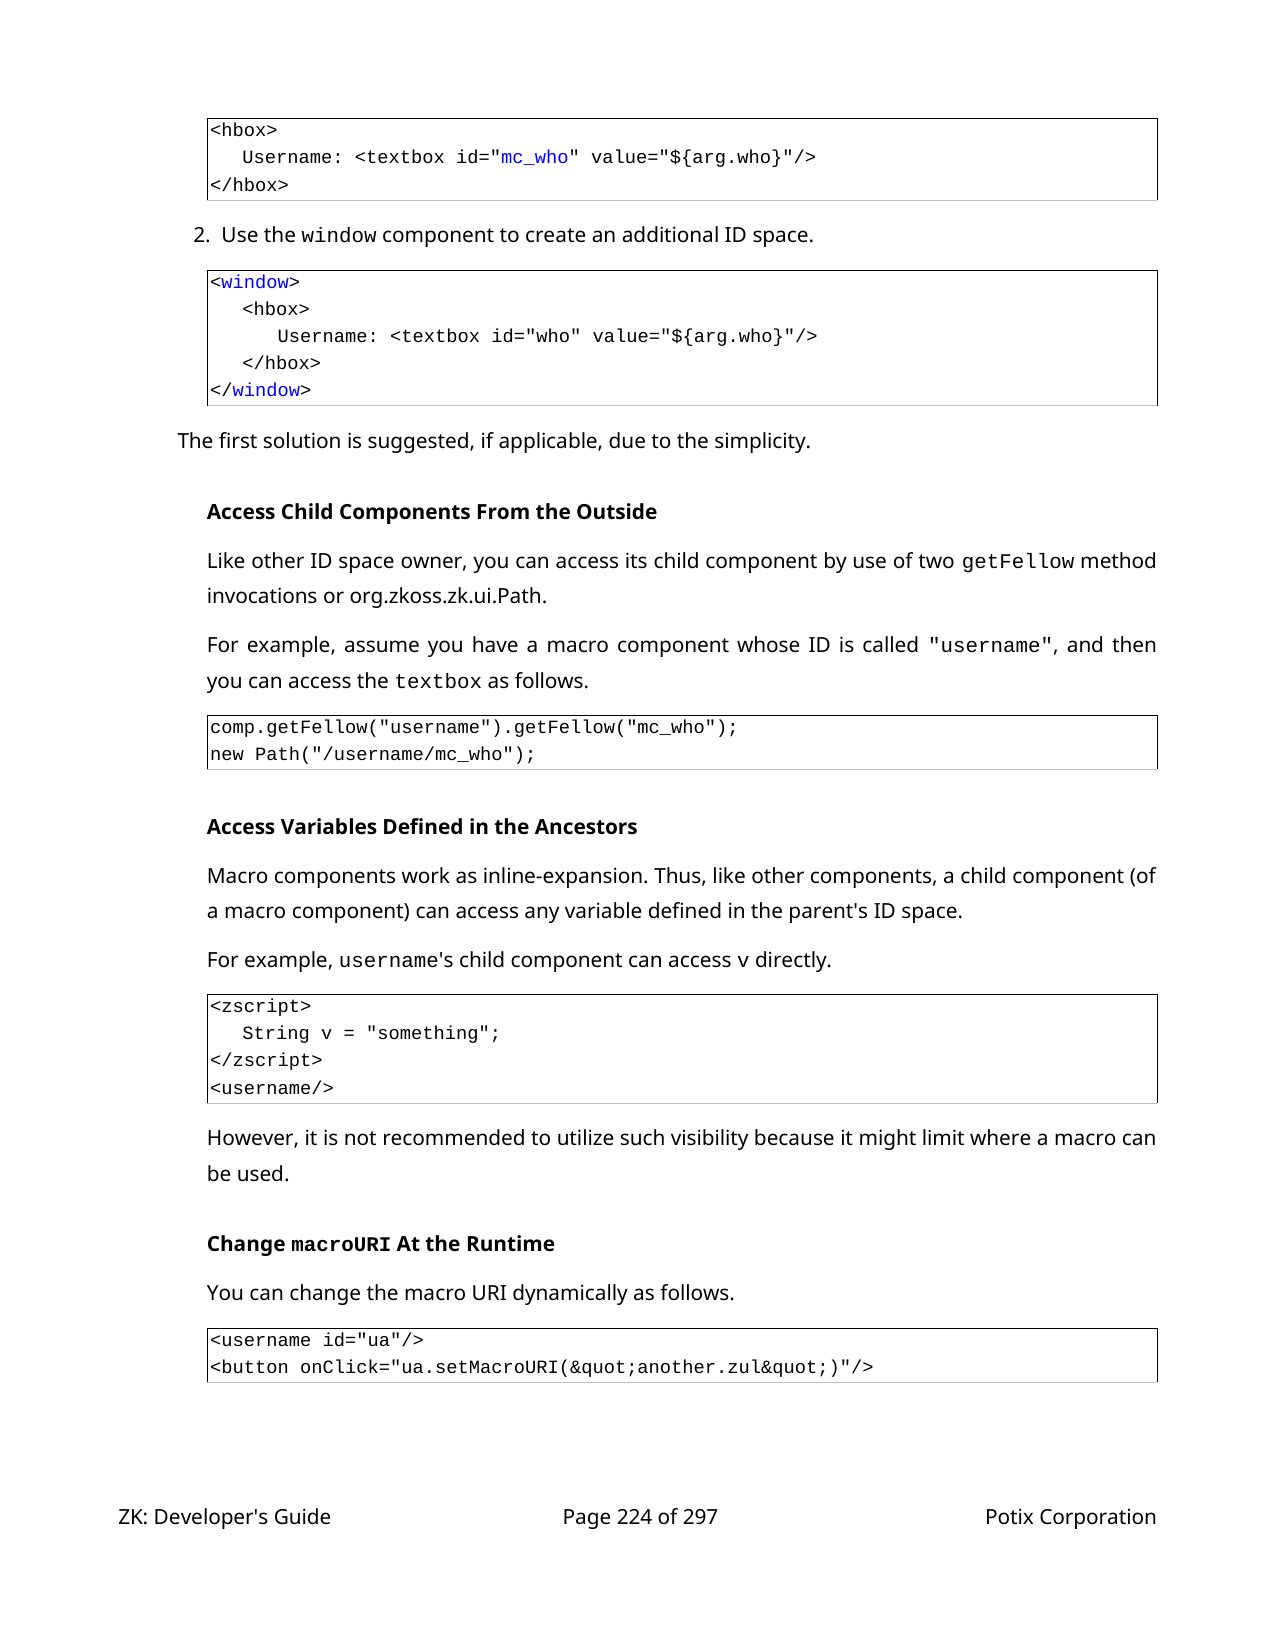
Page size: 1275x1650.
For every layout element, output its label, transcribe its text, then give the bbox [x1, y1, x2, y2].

text <username/> [208, 1076, 1157, 1103]
text However, it is not recommended to utilize such visibility because it might limit where a macro can be used. [207, 1123, 1157, 1187]
text <hbox> [208, 119, 1157, 142]
text For example, username's child component can access v directly. [207, 945, 1157, 973]
text <hbox> [208, 297, 1157, 321]
text new Path("/username/mc_who"); [208, 742, 1157, 769]
text <zscript> [208, 995, 1157, 1018]
subtitle Access Child Components From the Outside [207, 497, 1157, 525]
subtitle Change macroURI At the Runtime [207, 1229, 1157, 1258]
text <username id="ua"/> [208, 1329, 1157, 1352]
text </window> [208, 378, 1157, 405]
text Macro components work as inline-expansion. Thus, like other components, a child component (of a macro component) can access any variable defined in the parent's ID space. [207, 861, 1157, 924]
text </hbox> [208, 172, 1157, 200]
text You can change the macro URI dynamically as follows. [207, 1278, 1157, 1307]
text Username: <textbox id="who" value="${arg.who}"/> [208, 324, 1157, 348]
list 2. Use the window component to create an additional ID space. [156, 220, 1157, 249]
text For example, assume you have a macro component whose ID is called "username", and then you can access the textbox as follows. [207, 630, 1157, 694]
text Username: <textbox id="mc_who" value="${arg.who}"/> [208, 145, 1157, 169]
text String v = "something"; [208, 1021, 1157, 1045]
text <button onClick="ua.setMacroURI(&quot;another.zul&quot;)"/> [208, 1354, 1157, 1382]
text <window> [208, 271, 1157, 294]
text </zscript> [208, 1048, 1157, 1073]
text comp.getFellow("username").getFellow("mc_who"); [208, 716, 1157, 739]
text </hbox> [208, 351, 1157, 375]
text Like other ID space owner, you can access its child component by use of two getFellow method invocations or org.zkoss.zk.ui.Path. [207, 546, 1157, 609]
text The first solution is suggested, if applicable, due to the simplicity. [177, 426, 1157, 454]
subtitle Access Variables Defined in the Ancestors [207, 812, 1157, 840]
